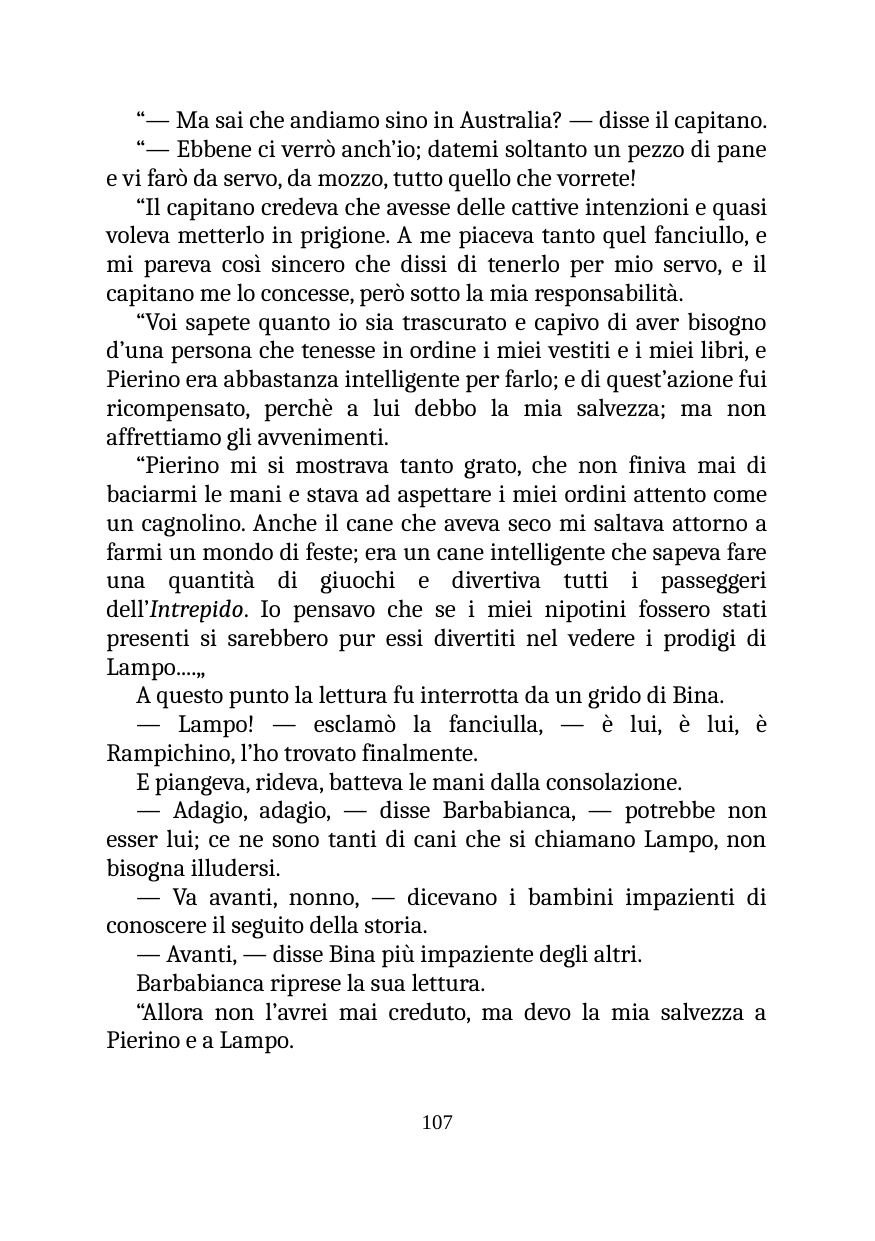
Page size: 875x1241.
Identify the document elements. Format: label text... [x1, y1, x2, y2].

text E piangeva, rideva, batteva le mani dalla consolazione. [106, 767, 768, 796]
text — Avanti, — disse Bina più impaziente degli altri. [106, 940, 768, 969]
text A questo punto la lettura fu interrotta da un grido di Bina. [106, 681, 768, 710]
text “Il capitano credeva che avesse delle cattive intenzioni e quasi voleva metterlo in prigione. A me piaceva tanto quel fanciullo, e mi pareva così sincero che dissi di tenerlo per mio servo, e il capitano me lo concesse, però sotto la mia responsabilità. [106, 192, 768, 307]
text “— Ma sai che andiamo sino in Australia? — disse il capitano. [106, 106, 768, 135]
text Barbabianca riprese la sua lettura. [106, 969, 768, 997]
text — Adagio, adagio, — disse Barbabianca, — potrebbe non esser lui; ce ne sono tanti di cani che si chiamano Lampo, non bisogna illudersi. [106, 796, 768, 882]
text “Pierino mi si mostrava tanto grato, che non finiva mai di baciarmi le mani e stava ad aspettare i miei ordini attento come un cagnolino. Anche il cane che aveva seco mi saltava attorno a farmi un mondo di feste; era un cane intelligente che sapeva fare una quantità di giuochi e divertiva tutti i passeggeri dell’Intrepido. Io pensavo che se i miei nipotini fossero stati presenti si sarebbero pur essi divertiti nel vedere i prodigi di Lampo....„ [106, 451, 768, 681]
text — Lampo! — esclamò la fanciulla, — è lui, è lui, è Rampichino, l’ho trovato finalmente. [106, 710, 768, 767]
text “— Ebbene ci verrò anch’io; datemi soltanto un pezzo di pane e vi farò da servo, da mozzo, tutto quello che vorrete! [106, 135, 768, 192]
text “Voi sapete quanto io sia trascurato e capivo di aver bisogno d’una persona che tenesse in ordine i miei vestiti e i miei libri, e Pierino era abbastanza intelligente per farlo; e di quest’azione fui ricompensato, perchè a lui debbo la mia salvezza; ma non affrettiamo gli avvenimenti. [106, 307, 768, 451]
text — Va avanti, nonno, — dicevano i bambini impazienti di conoscere il seguito della storia. [106, 882, 768, 940]
text “Allora non l’avrei mai creduto, ma devo la mia salvezza a Pierino e a Lampo. [106, 997, 768, 1055]
